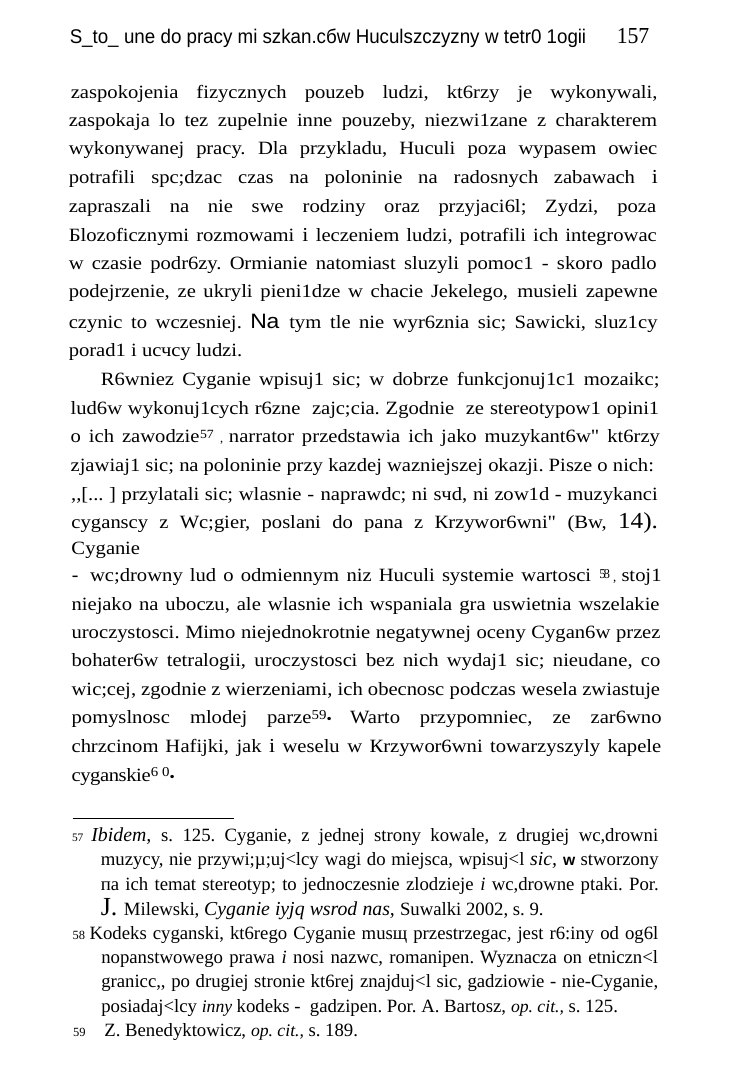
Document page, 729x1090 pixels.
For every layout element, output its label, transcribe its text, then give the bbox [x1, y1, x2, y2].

text S_to_ une do pracy mi szkan.cбw Huculszczyzny w tetr0 1ogii 157 [69, 23, 672, 49]
text zaspokojenia fizycznych pouzeb ludzi, kt6rzy je wykonywali, zaspokaja­ lo tez zupelnie inne pouzeby, niezwi1zane z charakterem wykonywanej pracy. Dla przykladu, Huculi poza wypasem owiec potrafili spc;dzac czas na poloninie na radosnych zabawach і zapraszali na nie swe rodziny oraz przyjaci6l; Zydzi, poza Бlozoficznymi rozmowami і leczeniem ludzi, potrafili ich integrowac w czasie podr6zy. Ormianie natomiast sluzyli pomoc1 - skoro padlo podejrzenie, ze ukryli pieni1dze w chacie Jekelego, musieli zapewne czynic to wczesniej. Na tym tle nie wyr6znia sic; Sawicki, sluz1cy porad1 і uсчсу ludzi. [68, 81, 658, 361]
text 59 Z. Benedyktowicz, ор. cit., s. 189. [73, 1019, 672, 1041]
list wc;drowny lud о odmiennym niz Huculi systemie wartosci 58 , stoj1 niejako na uboczu, ale wlasnie ich wspaniala gra uswietnia wszelakie uroczystosci. Mimo niejednokrotnie negatywnej oceny Cygan6w przez bohater6w tetralogii, uroczystosci bez nich wydaj1 sic; nieudane, со wic;cej, zgodnie z wierzeniami, ich obecnosc podczas wesela zwiastuje pomyslnosc mlodej parze59• Warto przypomniec, ze zar6wno chrzcinom Hafijki, jak і weselu w Кrzywor6wni towarzyszyly kapele cyganskie6 0• [71, 563, 661, 785]
text ,,[... ] przylatali sic; wlasnie - naprawdc; ni sчd, ni zow1d - muzykanci cyganscy z Wc;gier, poslani do pana z Кrzywor6wni" (Bw, 14). Cyganie [71, 483, 658, 558]
text 58 Kodeks cyganski, kt6rego Cyganie musщ przestrzegac, jest r6:iny od og6l­ nopanstwowego prawa і nosi nazwc, romanipen. Wyznacza on etniczn<l granicc,, ро drugiej stronie kt6rej znajduj<l sic, gadziowie - nie-Cyganie, posiadaj<lcy inny kodeks - gadzipen. Por. А. Bartosz, ор. cit., s. 125. [72, 922, 659, 1016]
text 57 Ibidem, s. 125. Cyganie, z jednej strony kowale, z drugiej wc,drowni muzycy, nie przywi;µ;uj<lcy wagi do miejsca, wpisuj<l sic, w stworzony па ich temat stereotyp; to jednoczesnie zlodzieje і wc,drowne ptaki. Por. J. Milewski, Cyganie iyjq wsrod nas, Suwalki 2002, s. 9. [72, 816, 659, 920]
text R6wniez Cyganie wpisuj1 sic; w dobrze funkcjonuj1c1 mozaikc; lud6w wykonuj1cych r6zne zajc;cia. Zgodnie ze stereotypow1 opini1 о ich zawodzie57 , narrator przedstawia ich jako muzykant6w" kt6rzy zjawiaj1 sic; na poloninie przy kazdej wazniejszej okazji. Pisze о nich: [70, 368, 661, 476]
